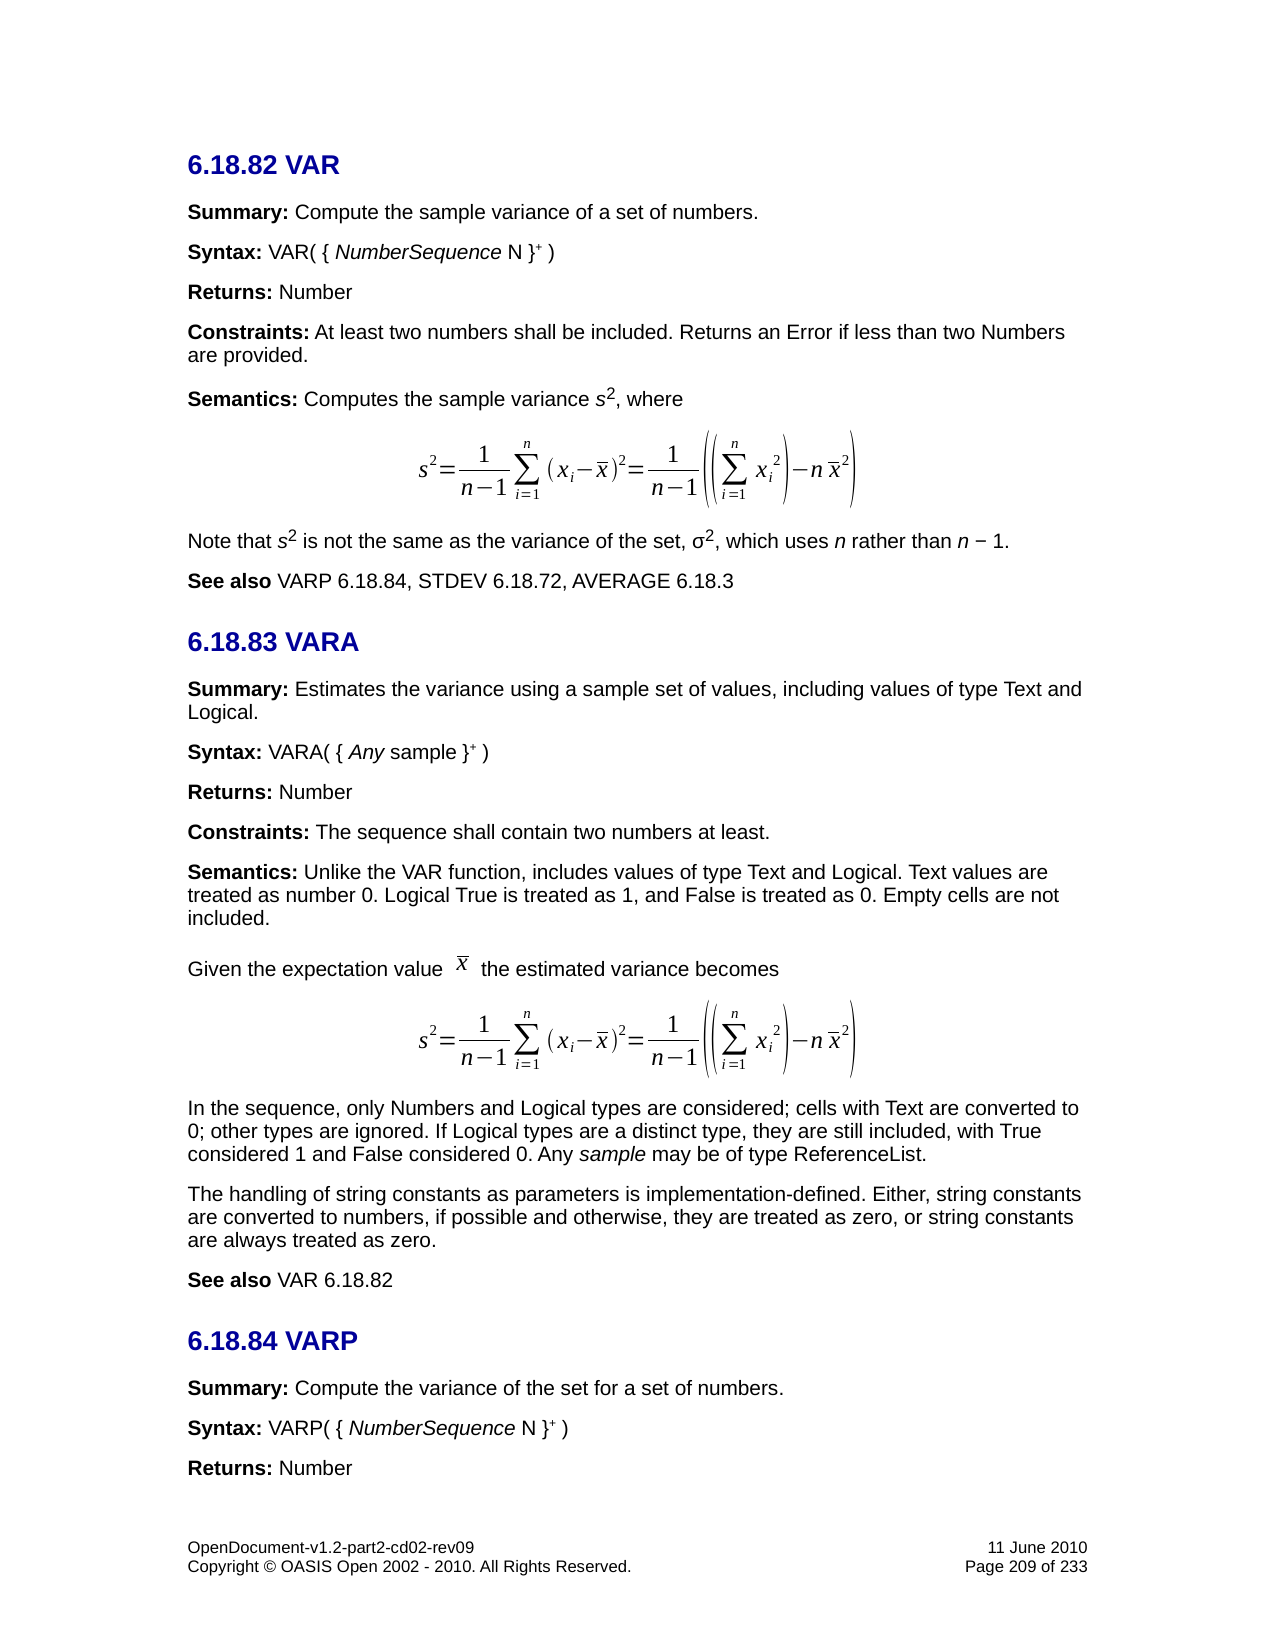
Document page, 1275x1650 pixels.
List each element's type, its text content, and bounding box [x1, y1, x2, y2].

text In the sequence, only Numbers and Logical types are considered; cells with Text are converted to 0; other types are ignored. If Logical types are a distinct type, they are still included, with True considered 1 and False considered 0. Any sample may be of type ReferenceList. [187, 1096, 1088, 1166]
text See also VAR 6.18.82 [187, 1269, 1088, 1292]
text Summary: Estimates the variance using a sample set of values, including values of type Text and Logical. [187, 678, 1088, 724]
text Summary: Compute the sample variance of a set of numbers. [187, 201, 1088, 224]
subtitle VARA [187, 627, 1088, 657]
text The handling of string constants as parameters is implementation-defined. Either, string constants are converted to numbers, if possible and otherwise, they are treated as zero, or string constants are always treated as zero. [187, 1182, 1088, 1252]
text Note that s2 is not the same as the variance of the set, σ2, which uses n rather than n − 1. [187, 526, 1088, 553]
text Summary: Compute the variance of the set for a set of numbers. [187, 1376, 1088, 1400]
text Returns: Number [187, 1456, 1088, 1479]
text Syntax: VAR( { NumberSequence N }+ ) [187, 241, 1088, 264]
text Syntax: VARA( { Any sample }+ ) [187, 741, 1088, 764]
text Semantics: Computes the sample variance s2, where [187, 384, 1088, 411]
text Constraints: At least two numbers shall be included. Returns an Error if less than two Numbers are provided. [187, 321, 1088, 367]
text Constraints: The sequence shall contain two numbers at least. [187, 821, 1088, 844]
text See also VARP 6.18.84, STDEV 6.18.72, AVERAGE 6.18.3 [187, 570, 1088, 593]
subtitle VARP [187, 1325, 1088, 1356]
text Returns: Number [187, 281, 1088, 304]
text Given the expectation value the estimated variance becomes [187, 947, 1088, 981]
text Returns: Number [187, 781, 1088, 804]
text Semantics: Unlike the VAR function, includes values of type Text and Logical. Text values are treated as number 0. Logical True is treated as 1, and False is treated as 0. Empty cells are not included. [187, 860, 1088, 930]
subtitle VAR [187, 150, 1088, 180]
text Syntax: VARP( { NumberSequence N }+ ) [187, 1416, 1088, 1439]
